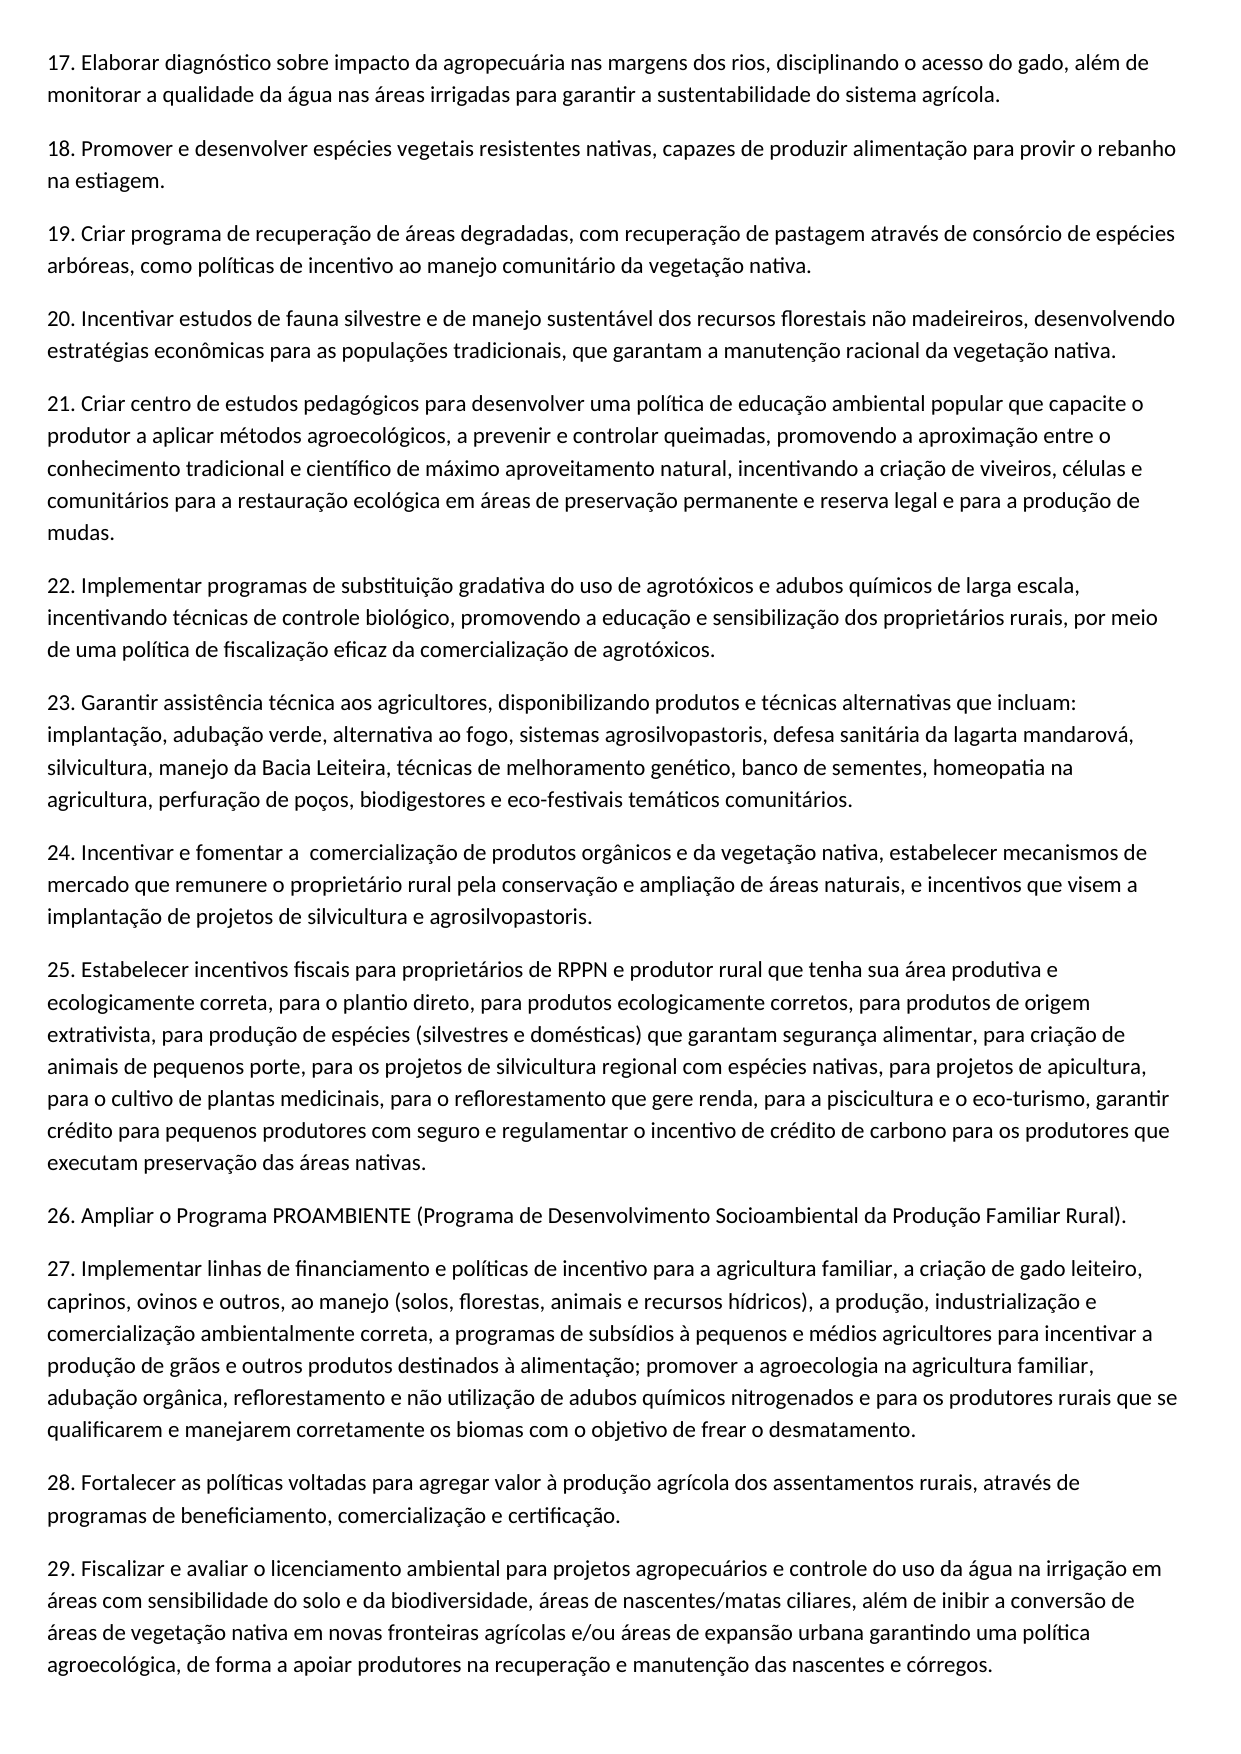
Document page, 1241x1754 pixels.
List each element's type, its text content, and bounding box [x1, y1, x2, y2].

text 25. Estabelecer incentivos fiscais para proprietários de RPPN e produtor rural que tenha sua área produtiva e ecologicamente correta, para o plantio direto, para produtos ecologicamente corretos, para produtos de origem extrativista, para produção de espécies (silvestres e domésticas) que garantam segurança alimentar, para criação de animais de pequenos porte, para os projetos de silvicultura regional com espécies nativas, para projetos de apicultura, para o cultivo de plantas medicinais, para o reflorestamento que gere renda, para a piscicultura e o eco-turismo, garantir crédito para pequenos produtores com seguro e regulamentar o incentivo de crédito de carbono para os produtores que executam preservação das áreas nativas. [47, 955, 1181, 1177]
text 22. Implementar programas de substituição gradativa do uso de agrotóxicos e adubos químicos de larga escala, incentivando técnicas de controle biológico, promovendo a educação e sensibilização dos proprietários rurais, por meio de uma política de fiscalização eficaz da comercialização de agrotóxicos. [47, 571, 1181, 663]
text 17. Elaborar diagnóstico sobre impacto da agropecuária nas margens dos rios, disciplinando o acesso do gado, além de monitorar a qualidade da água nas áreas irrigadas para garantir a sustentabilidade do sistema agrícola. [47, 48, 1181, 109]
text 21. Criar centro de estudos pedagógicos para desenvolver uma política de educação ambiental popular que capacite o produtor a aplicar métodos agroecológicos, a prevenir e controlar queimadas, promovendo a aproximação entre o conhecimento tradicional e científico de máximo aproveitamento natural, incentivando a criação de viveiros, células e comunitários para a restauração ecológica em áreas de preservação permanente e reserva legal e para a produção de mudas. [47, 389, 1181, 546]
text 18. Promover e desenvolver espécies vegetais resistentes nativas, capazes de produzir alimentação para provir o rebanho na estiagem. [47, 134, 1181, 194]
text 23. Garantir assistência técnica aos agricultores, disponibilizando produtos e técnicas alternativas que incluam: implantação, adubação verde, alternativa ao fogo, sistemas agrosilvopastoris, defesa sanitária da lagarta mandarová, silvicultura, manejo da Bacia Leiteira, técnicas de melhoramento genético, banco de sementes, homeopatia na agricultura, perfuração de poços, biodigestores e eco-festivais temáticos comunitários. [47, 688, 1181, 813]
text 29. Fiscalizar e avaliar o licenciamento ambiental para projetos agropecuários e controle do uso da água na irrigação em áreas com sensibilidade do solo e da biodiversidade, áreas de nascentes/matas ciliares, além de inibir a conversão de áreas de vegetação nativa em novas fronteiras agrícolas e/ou áreas de expansão urbana garantindo uma política agroecológica, de forma a apoiar produtores na recuperação e manutenção das nascentes e córregos. [47, 1554, 1181, 1678]
text 26. Ampliar o Programa PROAMBIENTE (Programa de Desenvolvimento Socioambiental da Produção Familiar Rural). [47, 1202, 1181, 1229]
text 20. Incentivar estudos de fauna silvestre e de manejo sustentável dos recursos florestais não madeireiros, desenvolvendo estratégias econômicas para as populações tradicionais, que garantam a manutenção racional da vegetação nativa. [47, 304, 1181, 364]
text 27. Implementar linhas de financiamento e políticas de incentivo para a agricultura familiar, a criação de gado leiteiro, caprinos, ovinos e outros, ao manejo (solos, florestas, animais e recursos hídricos), a produção, industrialização e comercialização ambientalmente correta, a programas de subsídios à pequenos e médios agricultores para incentivar a produção de grãos e outros produtos destinados à alimentação; promover a agroecologia na agricultura familiar, adubação orgânica, reflorestamento e não utilização de adubos químicos nitrogenados e para os produtores rurais que se qualificarem e manejarem corretamente os biomas com o objetivo de frear o desmatamento. [47, 1254, 1181, 1443]
text 28. Fortalecer as políticas voltadas para agregar valor à produção agrícola dos assentamentos rurais, através de programas de beneficiamento, comercialização e certificação. [47, 1468, 1181, 1529]
text 24. Incentivar e fomentar a comercialização de produtos orgânicos e da vegetação nativa, estabelecer mecanismos de mercado que remunere o proprietário rural pela conservação e ampliação de áreas naturais, e incentivos que visem a implantação de projetos de silvicultura e agrosilvopastoris. [47, 838, 1181, 930]
text 19. Criar programa de recuperação de áreas degradadas, com recuperação de pastagem através de consórcio de espécies arbóreas, como políticas de incentivo ao manejo comunitário da vegetação nativa. [47, 219, 1181, 279]
